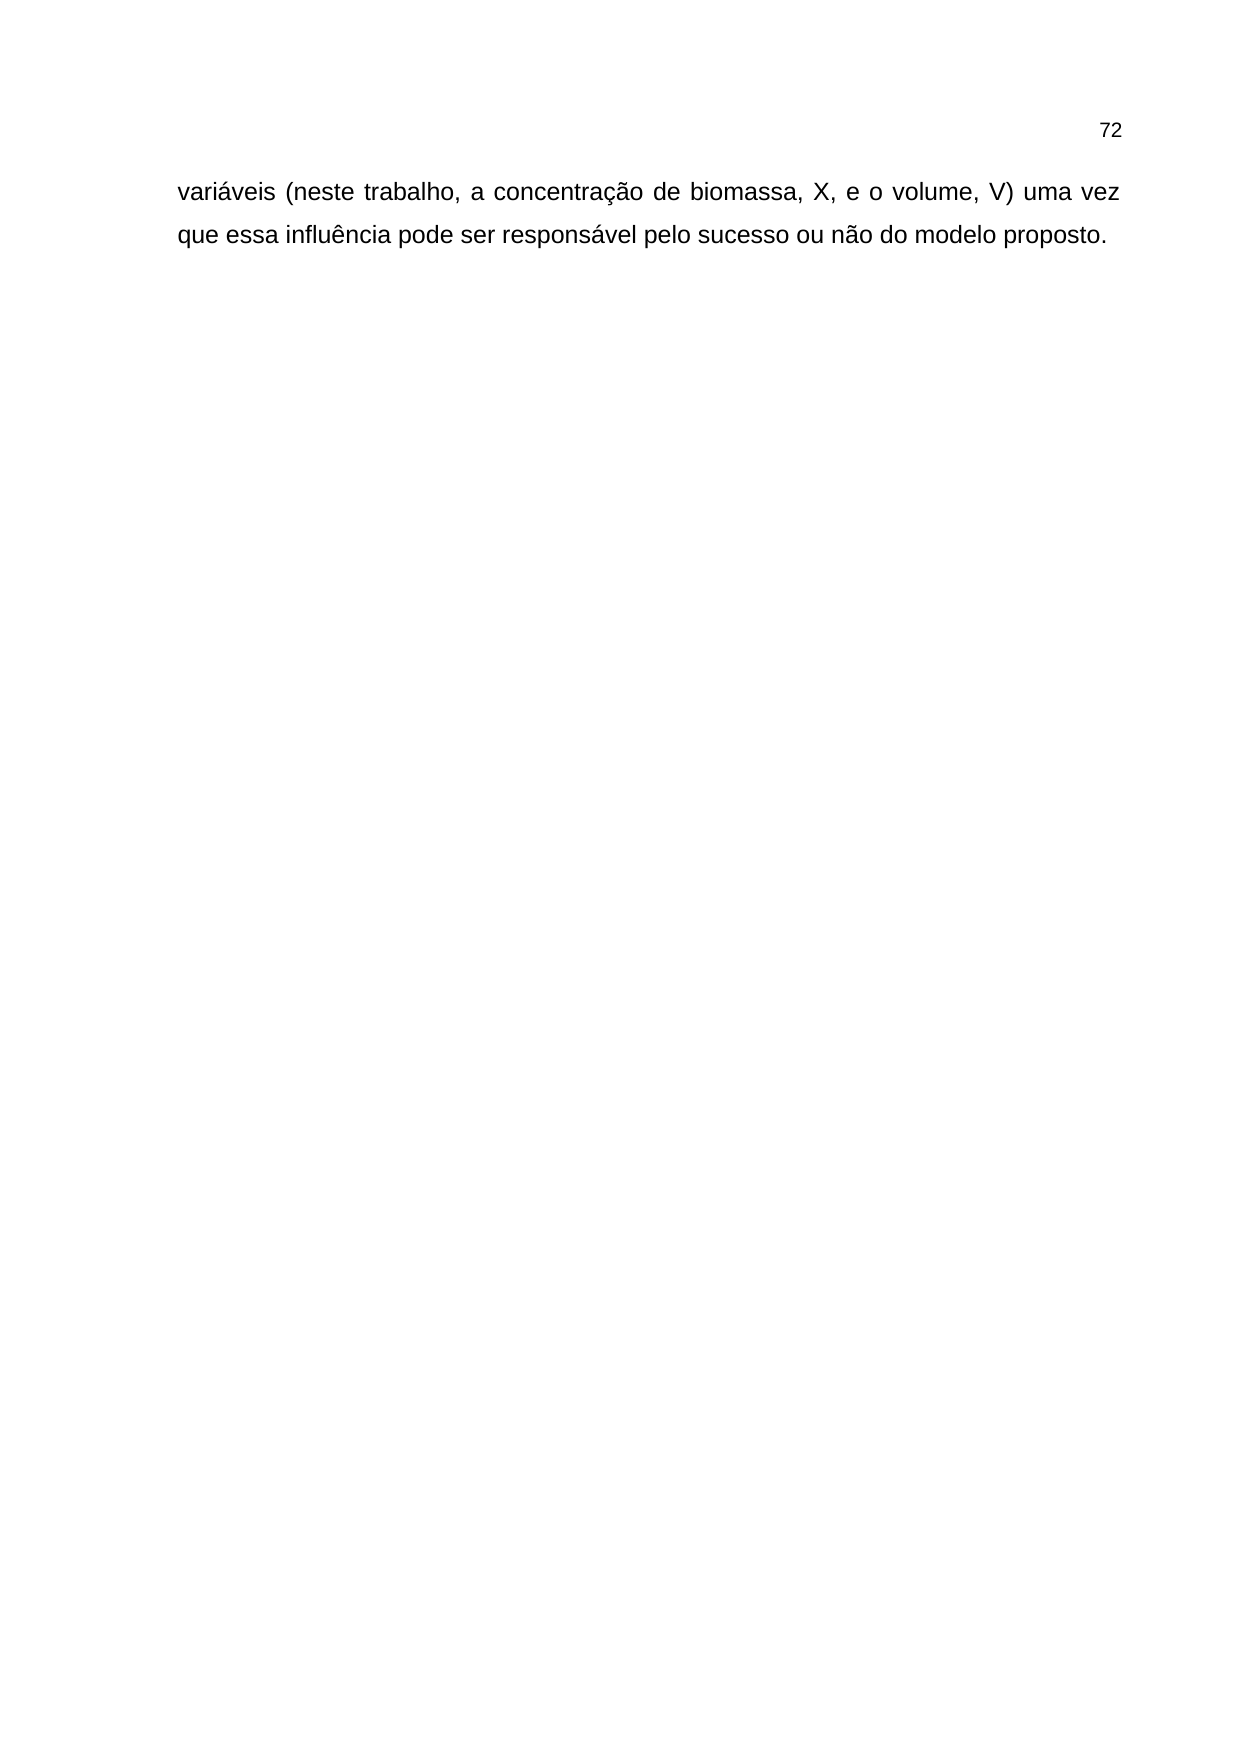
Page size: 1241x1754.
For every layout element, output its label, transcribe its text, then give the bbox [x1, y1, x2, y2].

text variáveis (neste trabalho, a concentração de biomassa, X, e o volume, V) uma vez que essa influência pode ser responsável pelo sucesso ou não do modelo proposto. [177, 177, 1122, 249]
